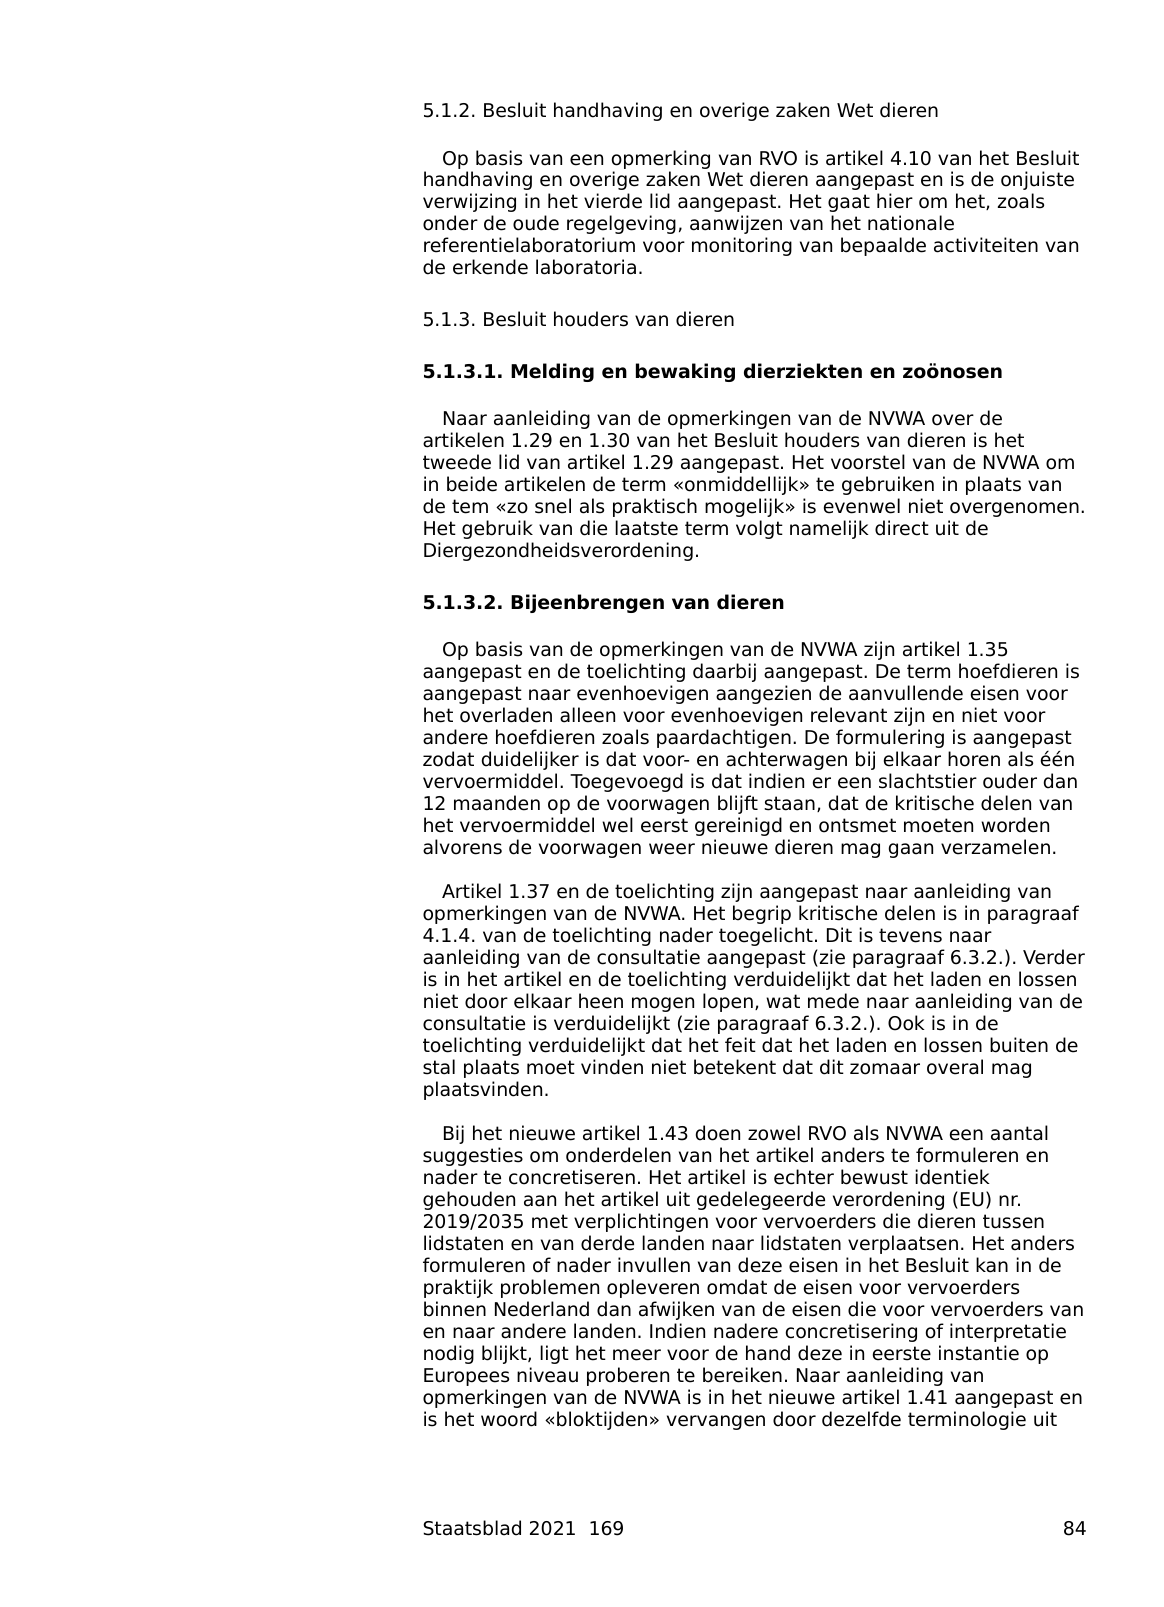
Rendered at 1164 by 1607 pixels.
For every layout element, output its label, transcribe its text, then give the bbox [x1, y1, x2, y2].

text Naar aanleiding van de opmerkingen van de NVWA over de artikelen 1.29 en 1.30 van het Besluit houders van dieren is het tweede lid van artikel 1.29 aangepast. Het voorstel van de NVWA om in beide artikelen de term «onmiddellijk» te gebruiken in plaats van de tem «zo snel als praktisch mogelijk» is evenwel niet overgenomen. Het gebruik van die laatste term volgt namelijk direct uit de Diergezondheidsverordening. [422, 408, 1087, 562]
text Artikel 1.37 en de toelichting zijn aangepast naar aanleiding van opmerkingen van de NVWA. Het begrip kritische delen is in paragraaf 4.1.4. van de toelichting nader toegelicht. Dit is tevens naar aanleiding van de consultatie aangepast (zie paragraaf 6.3.2.). Verder is in het artikel en de toelichting verduidelijkt dat het laden en lossen niet door elkaar heen mogen lopen, wat mede naar aanleiding van de consultatie is verduidelijkt (zie paragraaf 6.3.2.). Ook is in de toelichting verduidelijkt dat het feit dat het laden en lossen buiten de stal plaats moet vinden niet betekent dat dit zomaar overal mag plaatsvinden. [422, 881, 1087, 1101]
subtitle 5.1.3.2. Bijeenbrengen van dieren [422, 592, 1087, 614]
text Op basis van de opmerkingen van de NVWA zijn artikel 1.35 aangepast en de toelichting daarbij aangepast. De term hoefdieren is aangepast naar evenhoevigen aangezien de aanvullende eisen voor het overladen alleen voor evenhoevigen relevant zijn en niet voor andere hoefdieren zoals paardachtigen. De formulering is aangepast zodat duidelijker is dat voor- en achterwagen bij elkaar horen als één vervoermiddel. Toegevoegd is dat indien er een slachtstier ouder dan 12 maanden op de voorwagen blijft staan, dat de kritische delen van het vervoermiddel wel eerst gereinigd en ontsmet moeten worden alvorens de voorwagen weer nieuwe dieren mag gaan verzamelen. [422, 639, 1087, 859]
subtitle 5.1.3.1. Melding en bewaking dierziekten en zoönosen [422, 361, 1087, 383]
text Bij het nieuwe artikel 1.43 doen zowel RVO als NVWA een aantal suggesties om onderdelen van het artikel anders te formuleren en nader te concretiseren. Het artikel is echter bewust identiek gehouden aan het artikel uit gedelegeerde verordening (EU) nr. 2019/2035 met verplichtingen voor vervoerders die dieren tussen lidstaten en van derde landen naar lidstaten verplaatsen. Het anders formuleren of nader invullen van deze eisen in het Besluit kan in de praktijk problemen opleveren omdat de eisen voor vervoerders binnen Nederland dan afwijken van de eisen die voor vervoerders van en naar andere landen. Indien nadere concretisering of interpretatie nodig blijkt, ligt het meer voor de hand deze in eerste instantie op Europees niveau proberen te bereiken. Naar aanleiding van opmerkingen van de NVWA is in het nieuwe artikel 1.41 aangepast en is het woord «bloktijden» vervangen door dezelfde terminologie uit [422, 1123, 1087, 1431]
text Op basis van een opmerking van RVO is artikel 4.10 van het Besluit handhaving en overige zaken Wet dieren aangepast en is de onjuiste verwijzing in het vierde lid aangepast. Het gaat hier om het, zoals onder de oude regelgeving, aanwijzen van het nationale referentielaboratorium voor monitoring van bepaalde activiteiten van de erkende laboratoria. [422, 147, 1087, 279]
subtitle 5.1.3. Besluit houders van dieren [422, 309, 1087, 331]
subtitle 5.1.2. Besluit handhaving en overige zaken Wet dieren [422, 100, 1087, 122]
